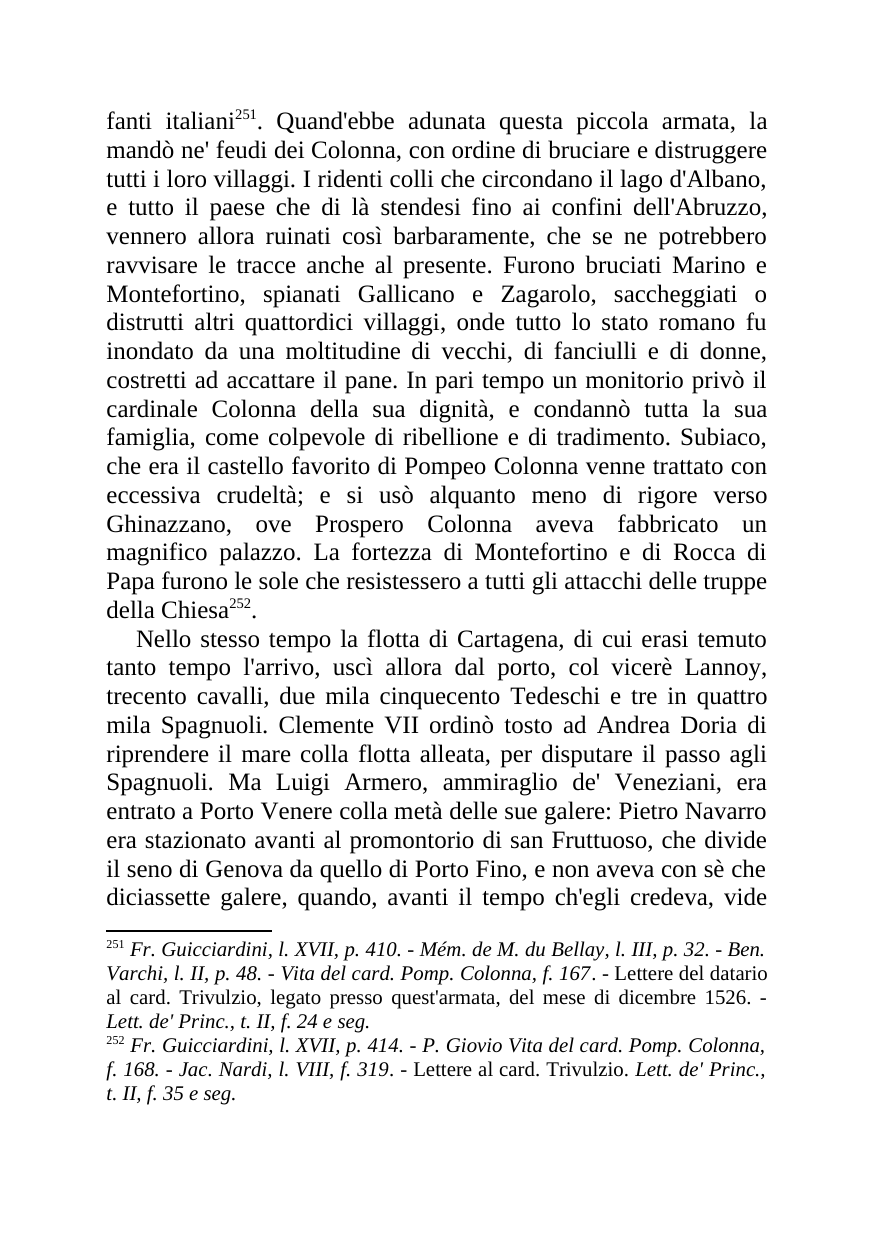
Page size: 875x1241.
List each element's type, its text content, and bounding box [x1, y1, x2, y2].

text fanti italiani. Quand'ebbe adunata questa piccola armata, la mandò ne' feudi dei Colonna, con ordine di bruciare e distruggere tutti i loro villaggi. I ridenti colli che circondano il lago d'Albano, e tutto il paese che di là stendesi fino ai confini dell'Abruzzo, vennero allora ruinati così barbaramente, che se ne potrebbero ravvisare le tracce anche al presente. Furono bruciati Marino e Montefortino, spianati Gallicano e Zagarolo, saccheggiati o distrutti altri quattordici villaggi, onde tutto lo stato romano fu inondato da una moltitudine di vecchi, di fanciulli e di donne, costretti ad accattare il pane. In pari tempo un monitorio privò il cardinale Colonna della sua dignità, e condannò tutta la sua famiglia, come colpevole di ribellione e di tradimento. Subiaco, che era il castello favorito di Pompeo Colonna venne trattato con eccessiva crudeltà; e si usò alquanto meno di rigore verso Ghinazzano, ove Prospero Colonna aveva fabbricato un magnifico palazzo. La fortezza di Montefortino e di Rocca di Papa furono le sole che resistessero a tutti gli attacchi delle truppe della Chiesa. [106, 106, 768, 624]
text Fr. Guicciardini, l. XVII, p. 414. - P. Giovio Vita del card. Pomp. Colonna, f. 168. - Jac. Nardi, l. VIII, f. 319. - Lettere al card. Trivulzio. Lett. de' Princ., t. II, f. 35 e seg. [106, 1033, 768, 1105]
text Fr. Guicciardini, l. XVII, p. 410. - Mém. de M. du Bellay, l. III, p. 32. - Ben. Varchi, l. II, p. 48. - Vita del card. Pomp. Colonna, f. 167. - Lettere del datario al card. Trivulzio, legato presso quest'armata, del mese di dicembre 1526. - Lett. de' Princ., t. II, f. 24 e seg. [106, 937, 768, 1033]
text Nello stesso tempo la flotta di Cartagena, di cui erasi temuto tanto tempo l'arrivo, uscì allora dal porto, col vicerè Lannoy, trecento cavalli, due mila cinquecento Tedeschi e tre in quattro mila Spagnuoli. Clemente VII ordinò tosto ad Andrea Doria di riprendere il mare colla flotta alleata, per disputare il passo agli Spagnuoli. Ma Luigi Armero, ammiraglio de' Veneziani, era entrato a Porto Venere colla metà delle sue galere: Pietro Navarro era stazionato avanti al promontorio di san Fruttuoso, che divide il seno di Genova da quello di Porto Fino, e non aveva con sè che diciassette galere, quando, avanti il tempo ch'egli credeva, vide [106, 624, 768, 911]
